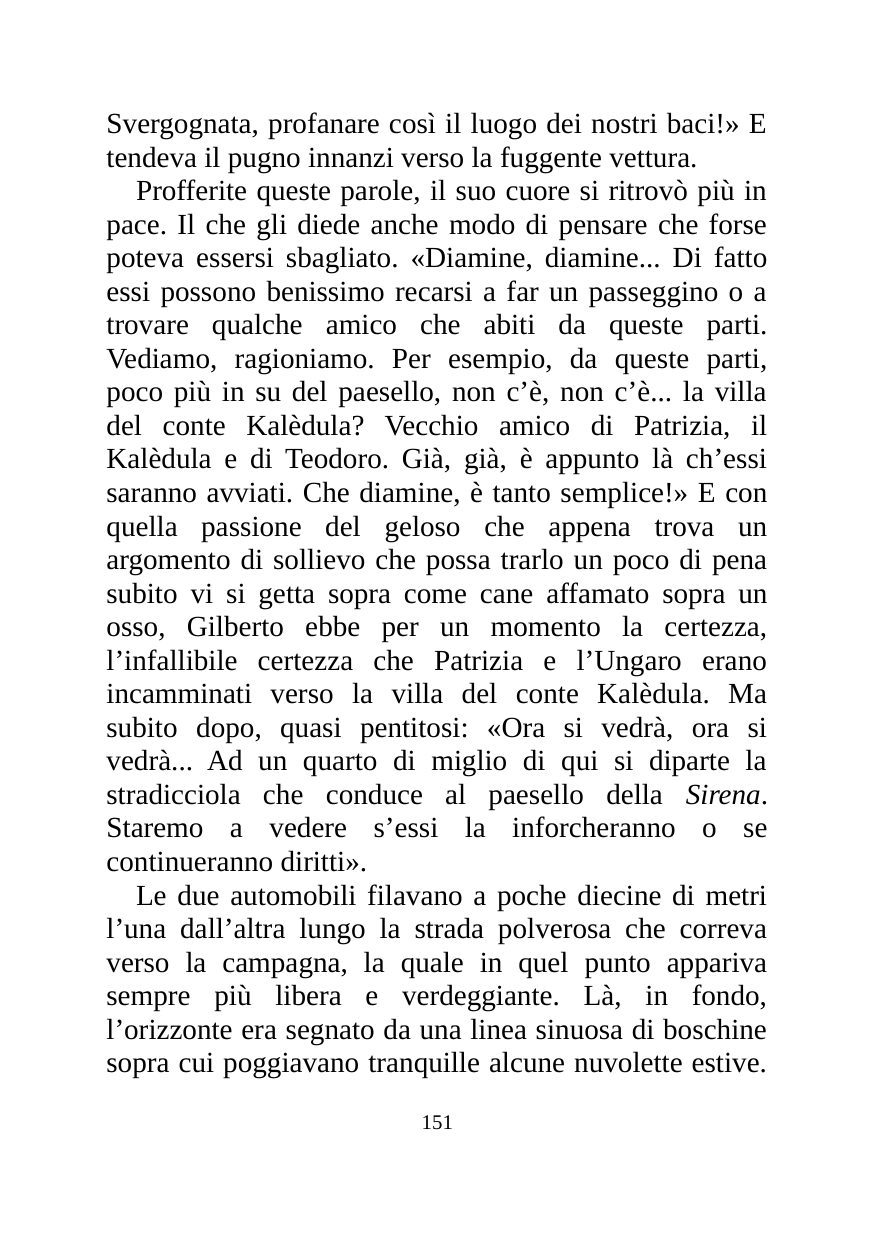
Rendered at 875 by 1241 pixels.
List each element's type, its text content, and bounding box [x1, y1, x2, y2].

text Svergognata, profanare così il luogo dei nostri baci!» E tendeva il pugno innanzi verso la fuggente vettura. [106, 106, 768, 173]
text Profferite queste parole, il suo cuore si ritrovò più in pace. Il che gli diede anche modo di pensare che forse poteva essersi sbagliato. «Diamine, diamine... Di fatto essi possono benissimo recarsi a far un passeggino o a trovare qualche amico che abiti da queste parti. Vediamo, ragioniamo. Per esempio, da queste parti, poco più in su del paesello, non c’è, non c’è... la villa del conte Kalèdula? Vecchio amico di Patrizia, il Kalèdula e di Teodoro. Già, già, è appunto là ch’essi saranno avviati. Che diamine, è tanto semplice!» E con quella passione del geloso che appena trova un argomento di sollievo che possa trarlo un poco di pena subito vi si getta sopra come cane affamato sopra un osso, Gilberto ebbe per un momento la certezza, l’infallibile certezza che Patrizia e l’Ungaro erano incamminati verso la villa del conte Kalèdula. Ma subito dopo, quasi pentitosi: «Ora si vedrà, ora si vedrà... Ad un quarto di miglio di qui si diparte la stradicciola che conduce al paesello della Sirena. Staremo a vedere s’essi la inforcheranno o se continueranno diritti». [106, 173, 768, 878]
text Le due automobili filavano a poche diecine di metri l’una dall’altra lungo la strada polverosa che correva verso la campagna, la quale in quel punto appariva sempre più libera e verdeggiante. Là, in fondo, l’orizzonte era segnato da una linea sinuosa di boschine sopra cui poggiavano tranquille alcune nuvolette estive. [106, 878, 768, 1079]
